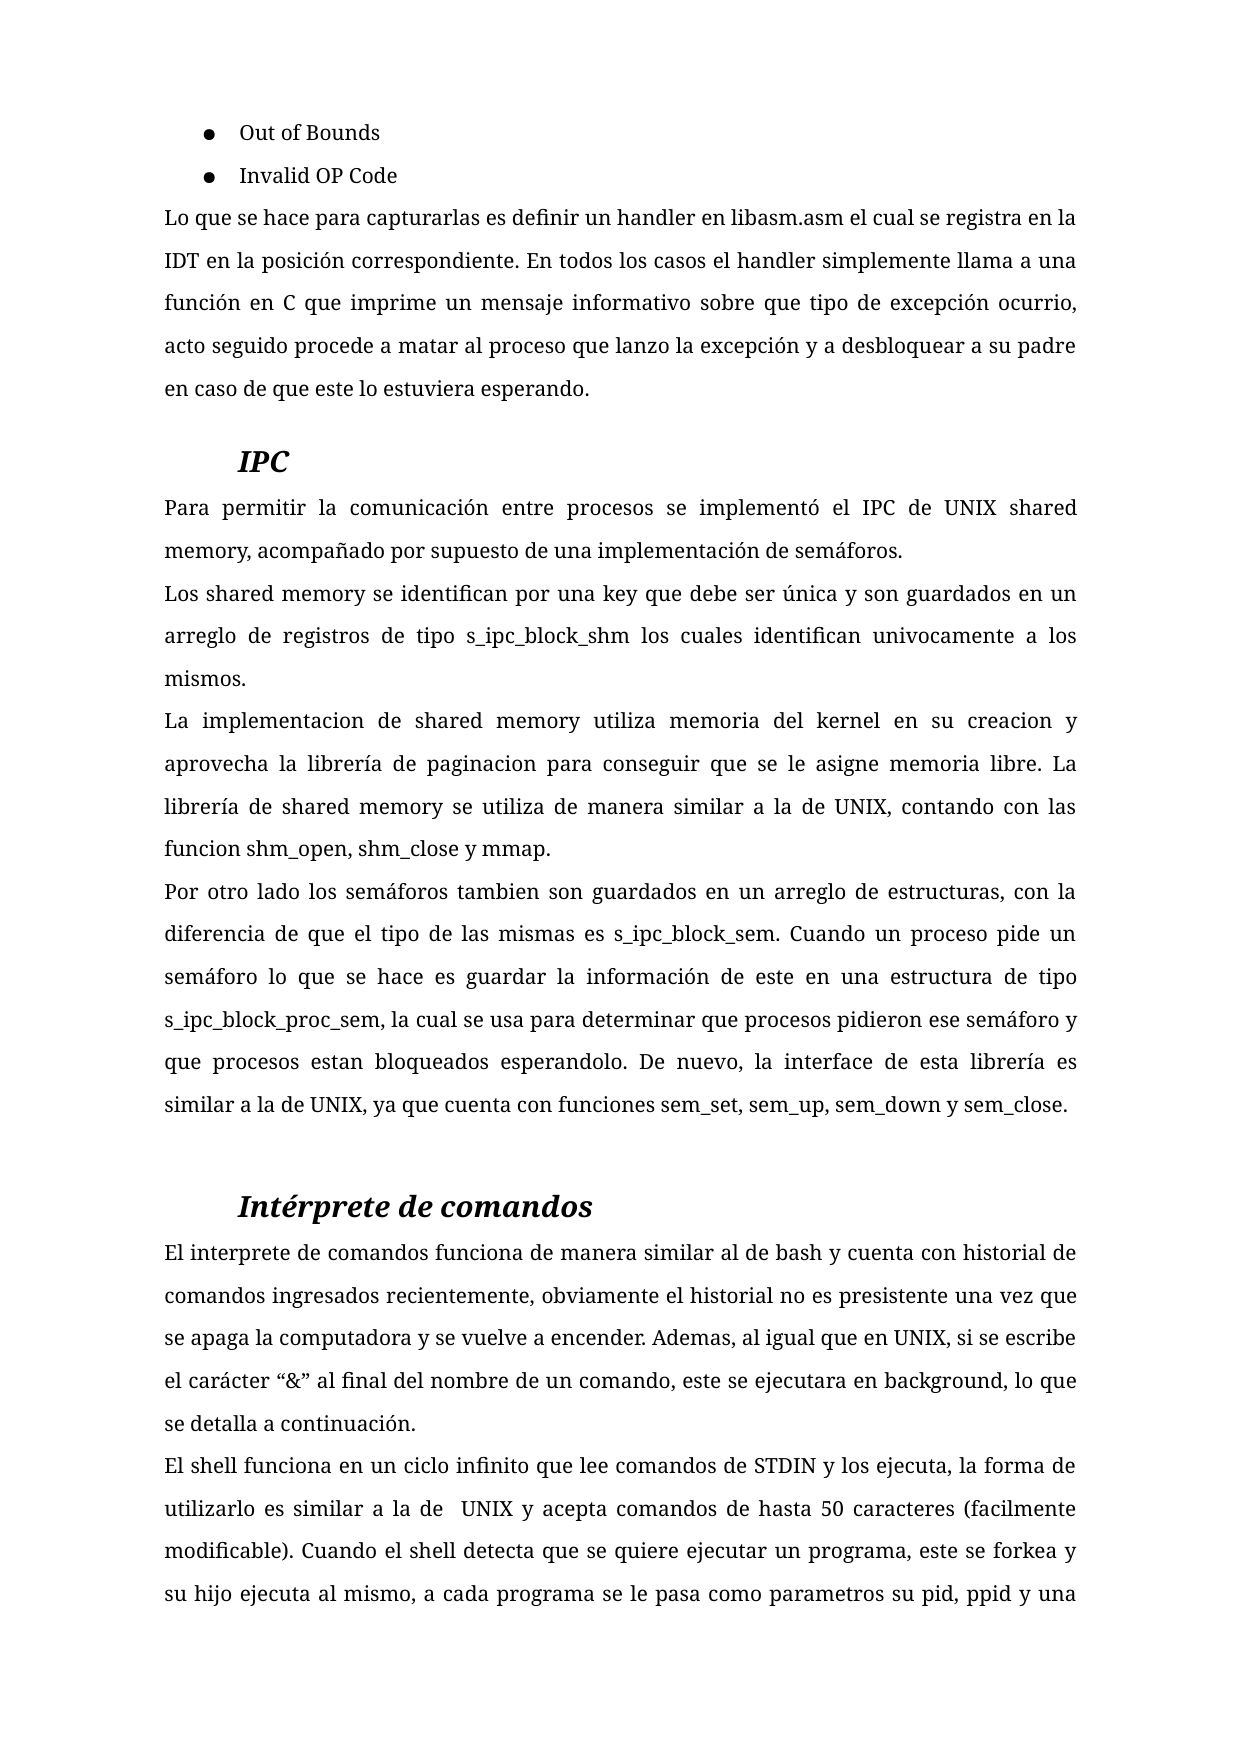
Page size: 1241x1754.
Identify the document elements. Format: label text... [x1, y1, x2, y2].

text El shell funciona en un ciclo infinito que lee comandos de STDIN y los ejecuta, la forma de utilizarlo es similar a la de UNIX y acepta comandos de hasta 50 caracteres (facilmente modificable). Cuando el shell detecta que se quiere ejecutar un programa, este se forkea y su hijo ejecuta al mismo, a cada programa se le pasa como parametros su pid, ppid y una [164, 1451, 1078, 1607]
text El interprete de comandos funciona de manera similar al de bash y cuenta con historial de comandos ingresados recientemente, obviamente el historial no es presistente una vez que se apaga la computadora y se vuelve a encender. Ademas, al igual que en UNIX, si se escribe el carácter “&” al final del nombre de un comando, este se ejecutara en background, lo que se detalla a continuación. [164, 1238, 1078, 1437]
subtitle Intérprete de comandos [238, 1186, 1078, 1226]
text Para permitir la comunicación entre procesos se implementó el IPC de UNIX shared memory, acompañado por supuesto de una implementación de semáforos. [164, 493, 1078, 564]
text La implementacion de shared memory utiliza memoria del kernel en su creacion y aprovecha la librería de paginacion para conseguir que se le asigne memoria libre. La librería de shared memory se utiliza de manera similar a la de UNIX, contando con las funcion shm_open, shm_close y mmap. [164, 707, 1078, 863]
list Invalid OP Code [202, 161, 1078, 189]
text Por otro lado los semáforos tambien son guardados en un arreglo de estructuras, con la diferencia de que el tipo de las mismas es s_ipc_block_sem. Cuando un proceso pide un semáforo lo que se hace es guardar la información de este en una estructura de tipo s_ipc_block_proc_sem, la cual se usa para determinar que procesos pidieron ese semáforo y que procesos estan bloqueados esperandolo. De nuevo, la interface de esta librería es similar a la de UNIX, ya que cuenta con funciones sem_set, sem_up, sem_down y sem_close. [164, 877, 1078, 1118]
text Lo que se hace para capturarlas es definir un handler en libasm.asm el cual se registra en la IDT en la posición correspondiente. En todos los casos el handler simplemente llama a una función en C que imprime un mensaje informativo sobre que tipo de excepción ocurrio, acto seguido procede a matar al proceso que lanzo la excepción y a desbloquear a su padre en caso de que este lo estuviera esperando. [164, 203, 1078, 402]
list Out of Bounds [202, 118, 1078, 147]
text Los shared memory se identifican por una key que debe ser única y son guardados en un arreglo de registros de tipo s_ipc_block_shm los cuales identifican univocamente a los mismos. [164, 579, 1078, 692]
subtitle IPC [238, 441, 1078, 481]
